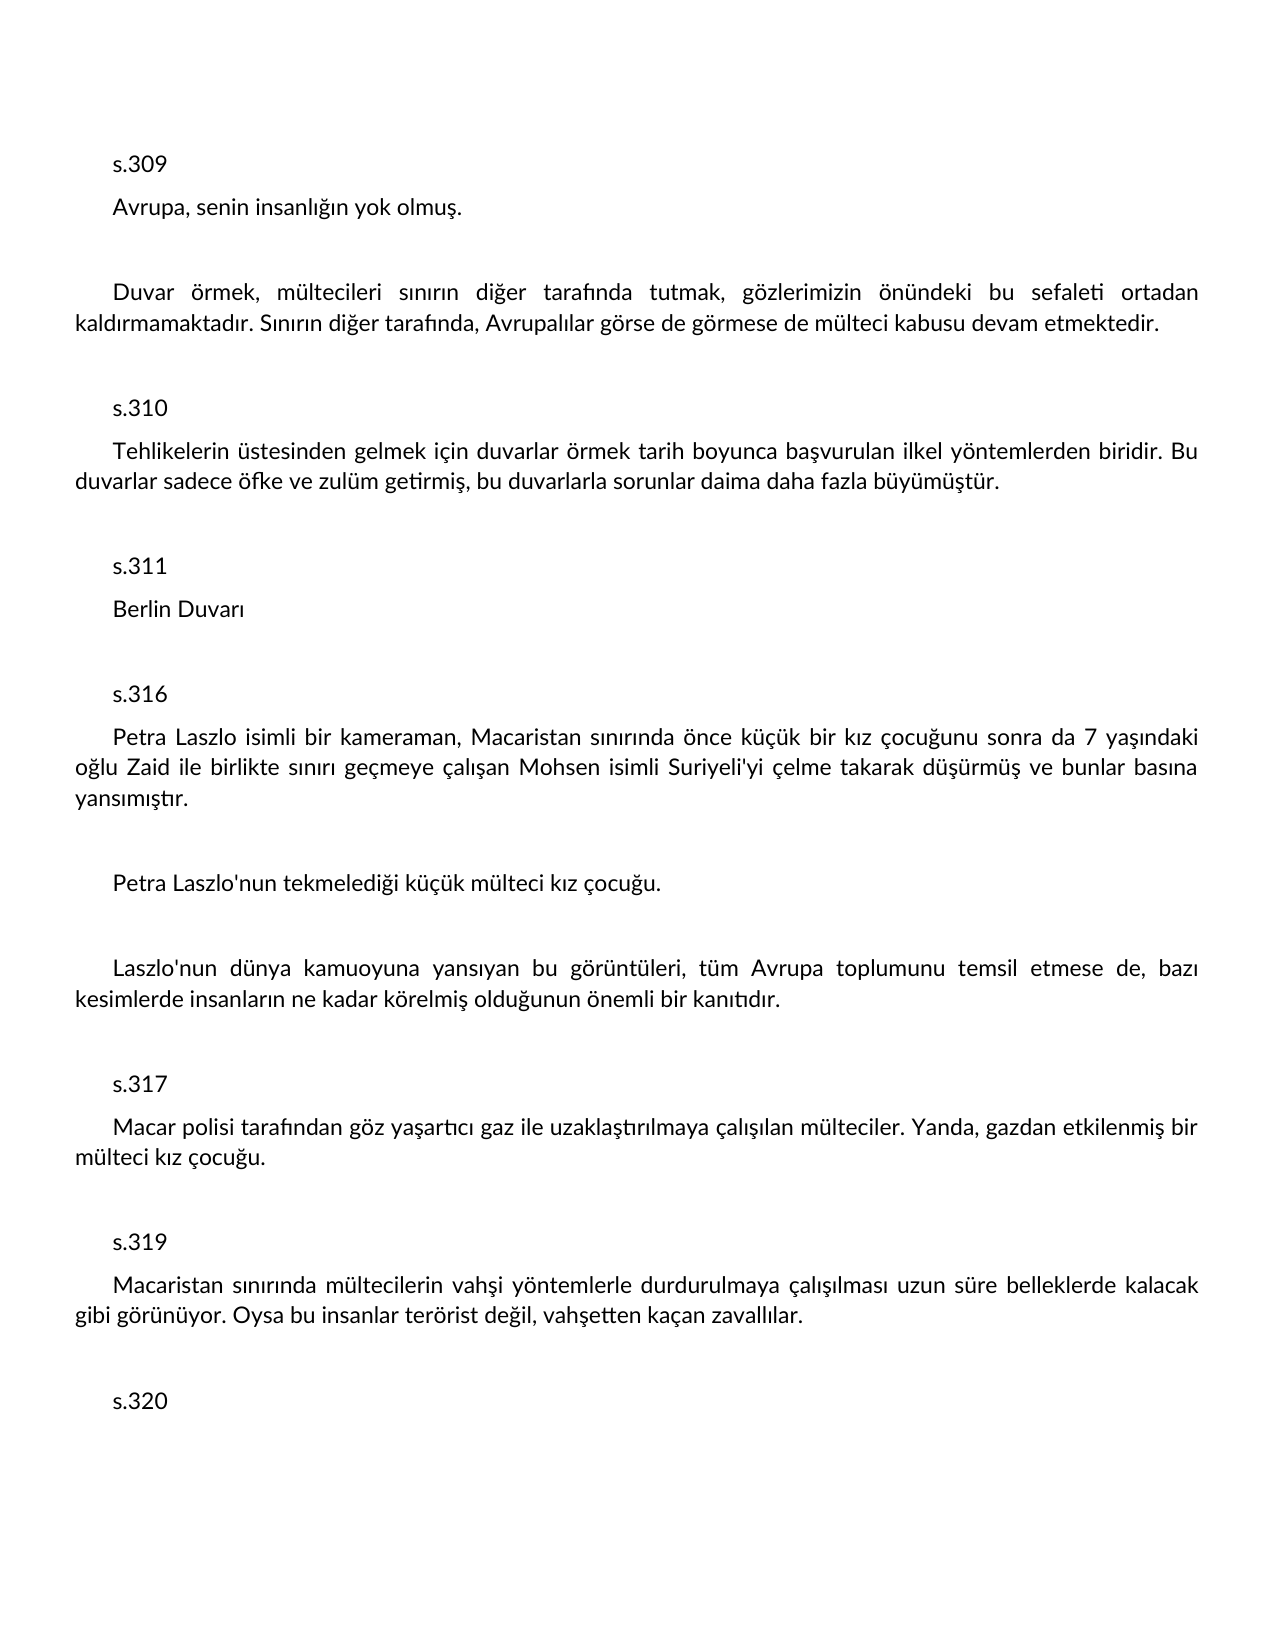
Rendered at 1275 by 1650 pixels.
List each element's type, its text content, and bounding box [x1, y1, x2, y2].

text Macaristan sınırında mültecilerin vahşi yöntemlerle durdurulmaya çalışılması uzun süre belleklerde kalacak gibi görünüyor. Oysa bu insanlar terörist değil, vahşetten kaçan zavallılar. [75, 1271, 1200, 1328]
text s.319 [75, 1228, 1200, 1256]
text s.316 [75, 680, 1200, 708]
text Macar polisi tarafından göz yaşartıcı gaz ile uzaklaştırılmaya çalışılan mülteciler. Yanda, gazdan etkilenmiş bir mülteci kız çocuğu. [75, 1112, 1200, 1170]
text s.311 [75, 552, 1200, 579]
text Duvar örmek, mültecileri sınırın diğer tarafında tutmak, gözlerimizin önündeki bu sefaleti ortadan kaldırmamaktadır. Sınırın diğer tarafında, Avrupalılar görse de görmese de mülteci kabusu devam etmektedir. [75, 278, 1200, 336]
text s.309 [75, 150, 1200, 177]
text s.320 [75, 1386, 1200, 1414]
text Laszlo'nun dünya kamuoyuna yansıyan bu görüntüleri, tüm Avrupa toplumunu temsil etmese de, bazı kesimlerde insanların ne kadar körelmiş olduğunun önemli bir kanıtıdır. [75, 954, 1200, 1012]
text s.310 [75, 394, 1200, 421]
text Berlin Duvarı [75, 595, 1200, 622]
text Avrupa, senin insanlığın yok olmuş. [75, 193, 1200, 220]
text Petra Laszlo'nun tekmelediği küçük mülteci kız çocuğu. [75, 869, 1200, 896]
text s.317 [75, 1070, 1200, 1097]
text Tehlikelerin üstesinden gelmek için duvarlar örmek tarih boyunca başvurulan ilkel yöntemlerden biridir. Bu duvarlar sadece öfke ve zulüm getirmiş, bu duvarlarla sorunlar daima daha fazla büyümüştür. [75, 436, 1200, 494]
text Petra Laszlo isimli bir kameraman, Macaristan sınırında önce küçük bir kız çocuğunu sonra da 7 yaşındaki oğlu Zaid ile birlikte sınırı geçmeye çalışan Mohsen isimli Suriyeli'yi çelme takarak düşürmüş ve bunlar basına yansımıştır. [75, 723, 1200, 811]
